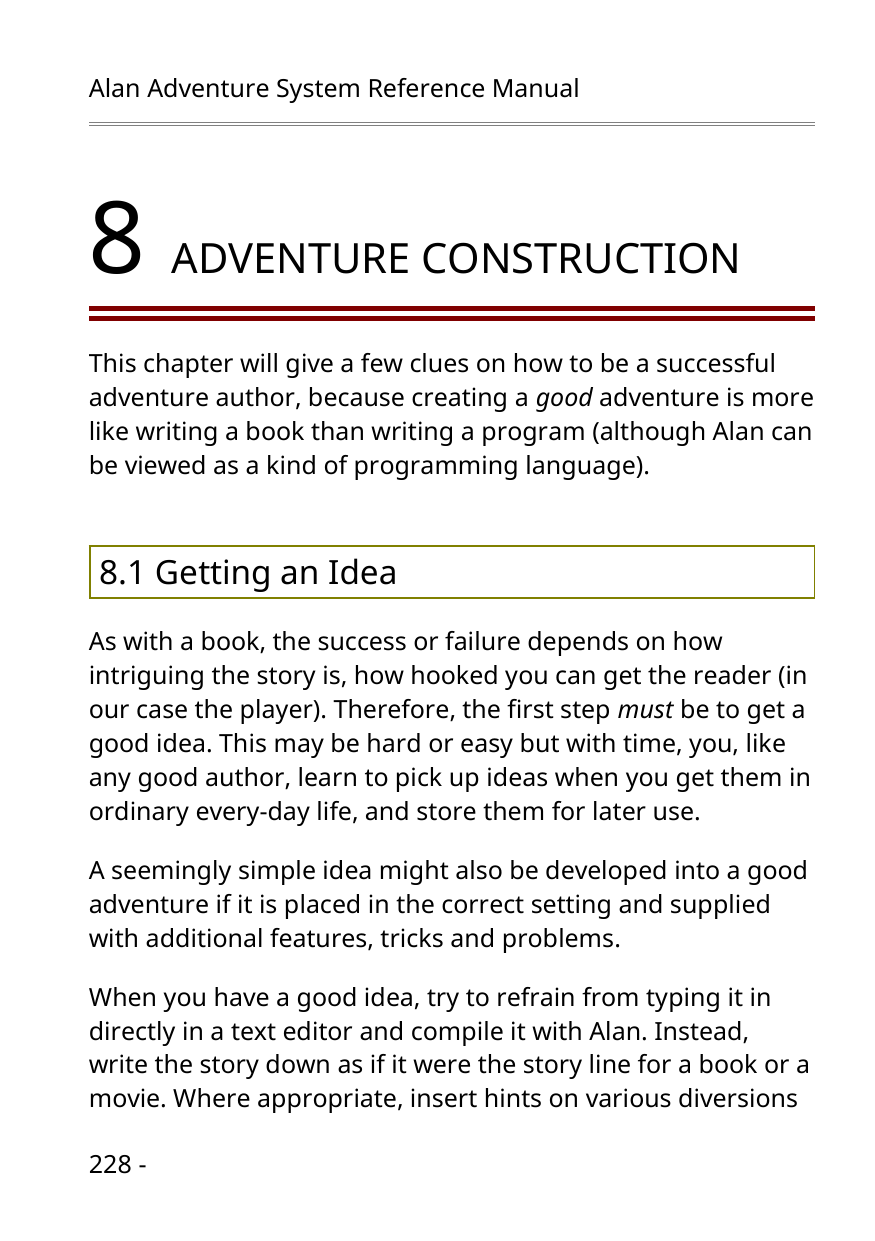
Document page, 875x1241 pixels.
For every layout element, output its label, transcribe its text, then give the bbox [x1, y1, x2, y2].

text A seemingly simple idea might also be developed into a good adventure if it is placed in the correct setting and supplied with additional features, tricks and problems. [88, 853, 815, 954]
subtitle Adventure Construction [88, 167, 815, 321]
subtitle Getting an Idea [91, 547, 814, 597]
text When you have a good idea, try to refrain from typing it in directly in a text editor and compile it with Alan. Instead, write the story down as if it were the story line for a book or a movie. Where appropriate, insert hints on various diversions [88, 979, 815, 1115]
text This chapter will give a few clues on how to be a successful adventure author, because creating a good adventure is more like writing a book than writing a program (although Alan can be viewed as a kind of programming language). [88, 346, 815, 482]
text As with a book, the success or failure depends on how intriguing the story is, how hooked you can get the reader (in our case the player). Therefore, the first step must be to get a good idea. This may be hard or easy but with time, you, like any good author, learn to pick up ideas when you get them in ordinary every-day life, and store them for later use. [88, 624, 815, 828]
